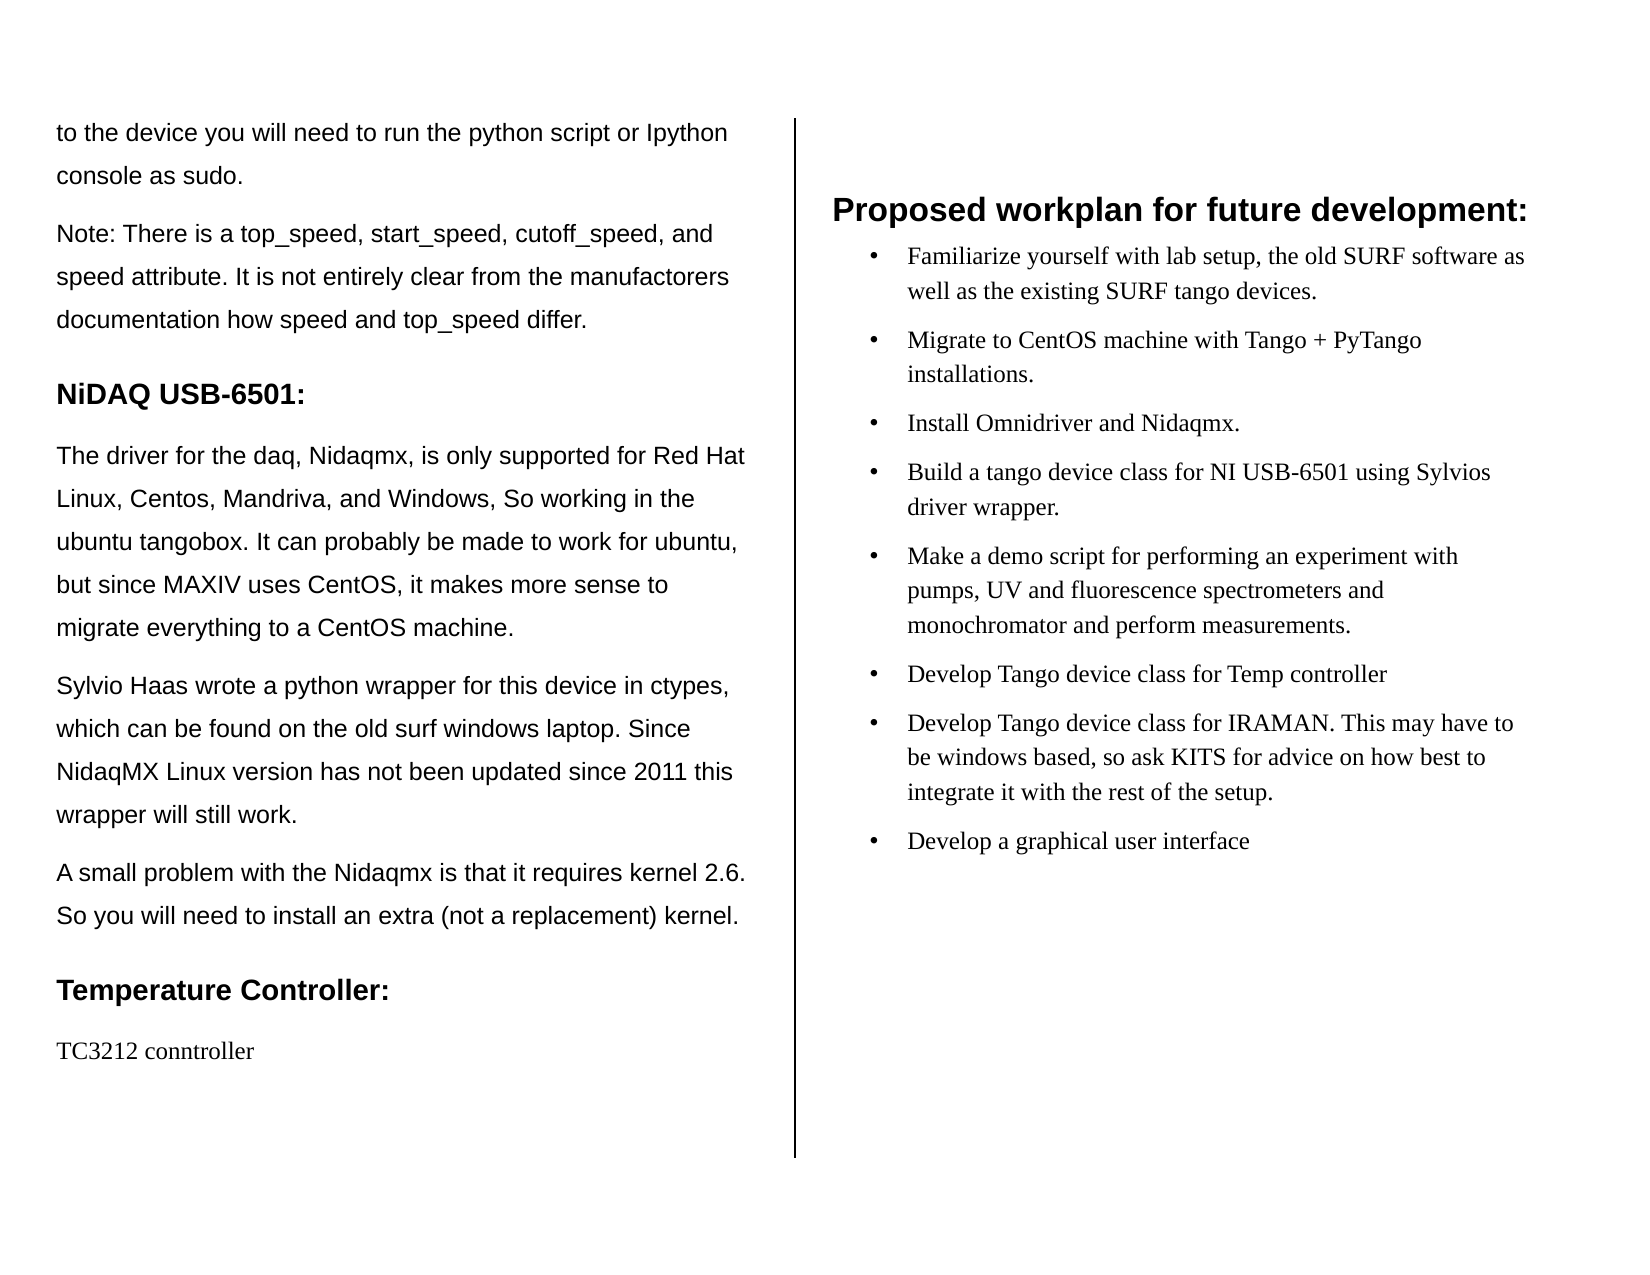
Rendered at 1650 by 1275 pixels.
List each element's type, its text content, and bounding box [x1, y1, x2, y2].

list Develop Tango device class for IRAMAN. This may have to be windows based, so ask KITS for advice on how best to integrate it with the rest of the setup. [869, 708, 1533, 806]
subtitle NiDAQ USB-6501: [56, 377, 757, 411]
subtitle Proposed workplan for future development: [832, 190, 1533, 229]
list Migrate to CentOS machine with Tango + PyTango installations. [869, 325, 1533, 388]
list Install Omnidriver and Nidaqmx. [869, 408, 1533, 437]
list Develop a graphical user interface [869, 826, 1533, 855]
list Make a demo script for performing an experiment with pumps, UV and fluorescence spectrometers and monochromator and perform measurements. [869, 541, 1533, 639]
text to the device you will need to run the python script or Ipython console as sudo. [56, 118, 757, 190]
list Familiarize yourself with lab setup, the old SURF software as well as the existing SURF tango devices. [869, 241, 1533, 304]
text TC3212 conntroller [56, 1036, 757, 1065]
text Sylvio Haas wrote a python wrapper for this device in ctypes, which can be found on the old surf windows laptop. Since NidaqMX Linux version has not been updated since 2011 this wrapper will still work. [56, 671, 757, 829]
list Develop Tango device class for Temp controller [869, 659, 1533, 688]
subtitle Temperature Controller: [56, 973, 757, 1007]
text Note: There is a top_speed, start_speed, cutoff_speed, and speed attribute. It is not entirely clear from the manufactorers documentation how speed and top_speed differ. [56, 219, 757, 334]
text The driver for the daq, Nidaqmx, is only supported for Red Hat Linux, Centos, Mandriva, and Windows, So working in the ubuntu tangobox. It can probably be made to work for ubuntu, but since MAXIV uses CentOS, it makes more sense to migrate everything to a CentOS machine. [56, 441, 757, 642]
list Build a tango device class for NI USB-6501 using Sylvios driver wrapper. [869, 457, 1533, 521]
text A small problem with the Nidaqmx is that it requires kernel 2.6. So you will need to install an extra (not a replacement) kernel. [56, 858, 757, 930]
